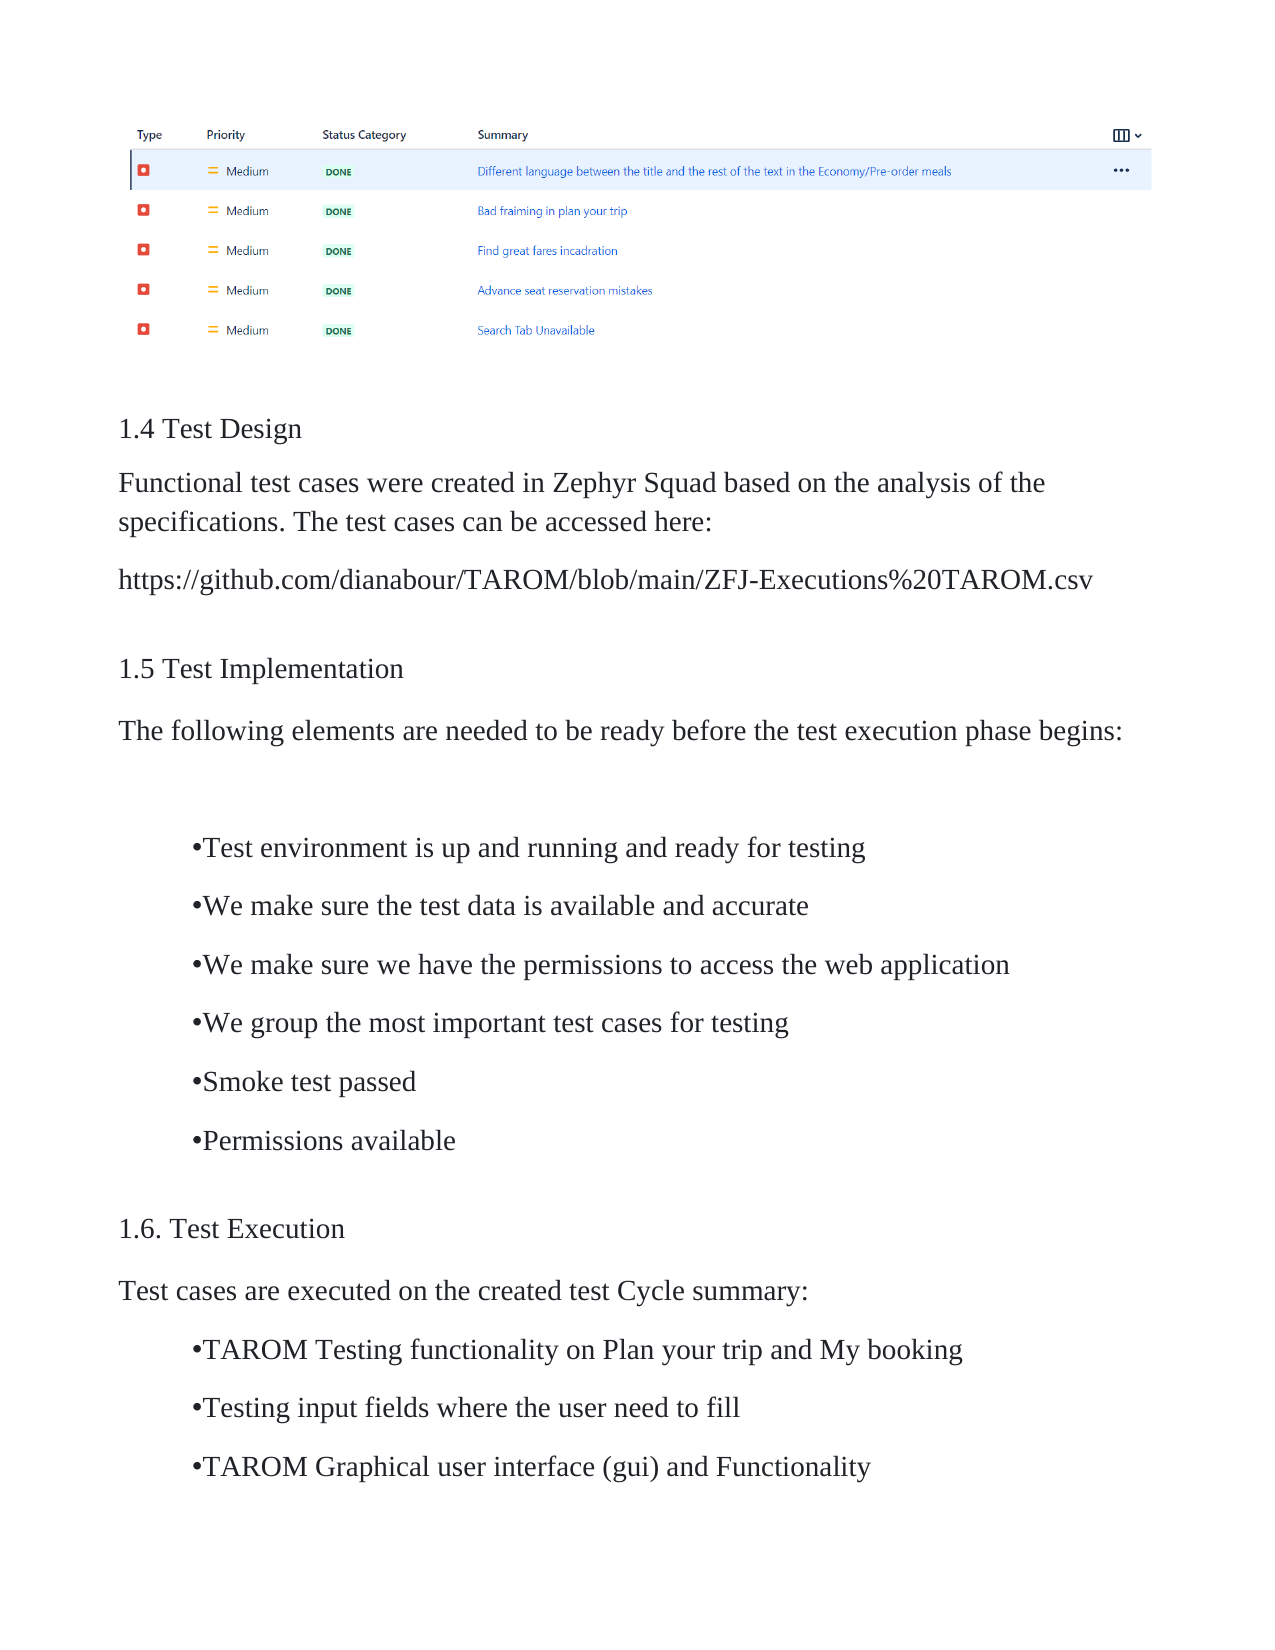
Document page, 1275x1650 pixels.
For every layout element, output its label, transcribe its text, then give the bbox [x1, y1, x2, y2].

list Permissions available [118, 1123, 1157, 1157]
subtitle 1.4 Test Design [118, 412, 1157, 445]
subtitle 1.6. Test Execution [118, 1212, 1157, 1245]
list We make sure we have the permissions to access the web application [118, 947, 1157, 981]
list TAROM Testing functionality on Plan your trip and My booking [118, 1332, 1157, 1366]
picture [118, 118, 1157, 348]
list TAROM Graphical user interface (gui) and Functionality [118, 1449, 1157, 1483]
list Test environment is up and running and ready for testing [118, 830, 1157, 863]
list Smoke test passed [118, 1064, 1157, 1098]
list We make sure the test data is available and accurate [118, 888, 1157, 922]
text https://github.com/dianabour/TAROM/blob/main/ZFJ-Executions%20TAROM.csv [118, 562, 1157, 596]
list We group the most important test cases for testing [118, 1006, 1157, 1039]
list Testing input fields where the user need to fill [118, 1391, 1157, 1424]
text The following elements are needed to be ready before the test execution phase begins: [118, 713, 1157, 746]
text Test cases are executed on the created test Cycle summary: [118, 1273, 1157, 1307]
subtitle 1.5 Test Implementation [118, 651, 1157, 684]
text Functional test cases were created in Zephyr Squad based on the analysis of the specifications. The test cases can be accessed here: [118, 465, 1157, 537]
